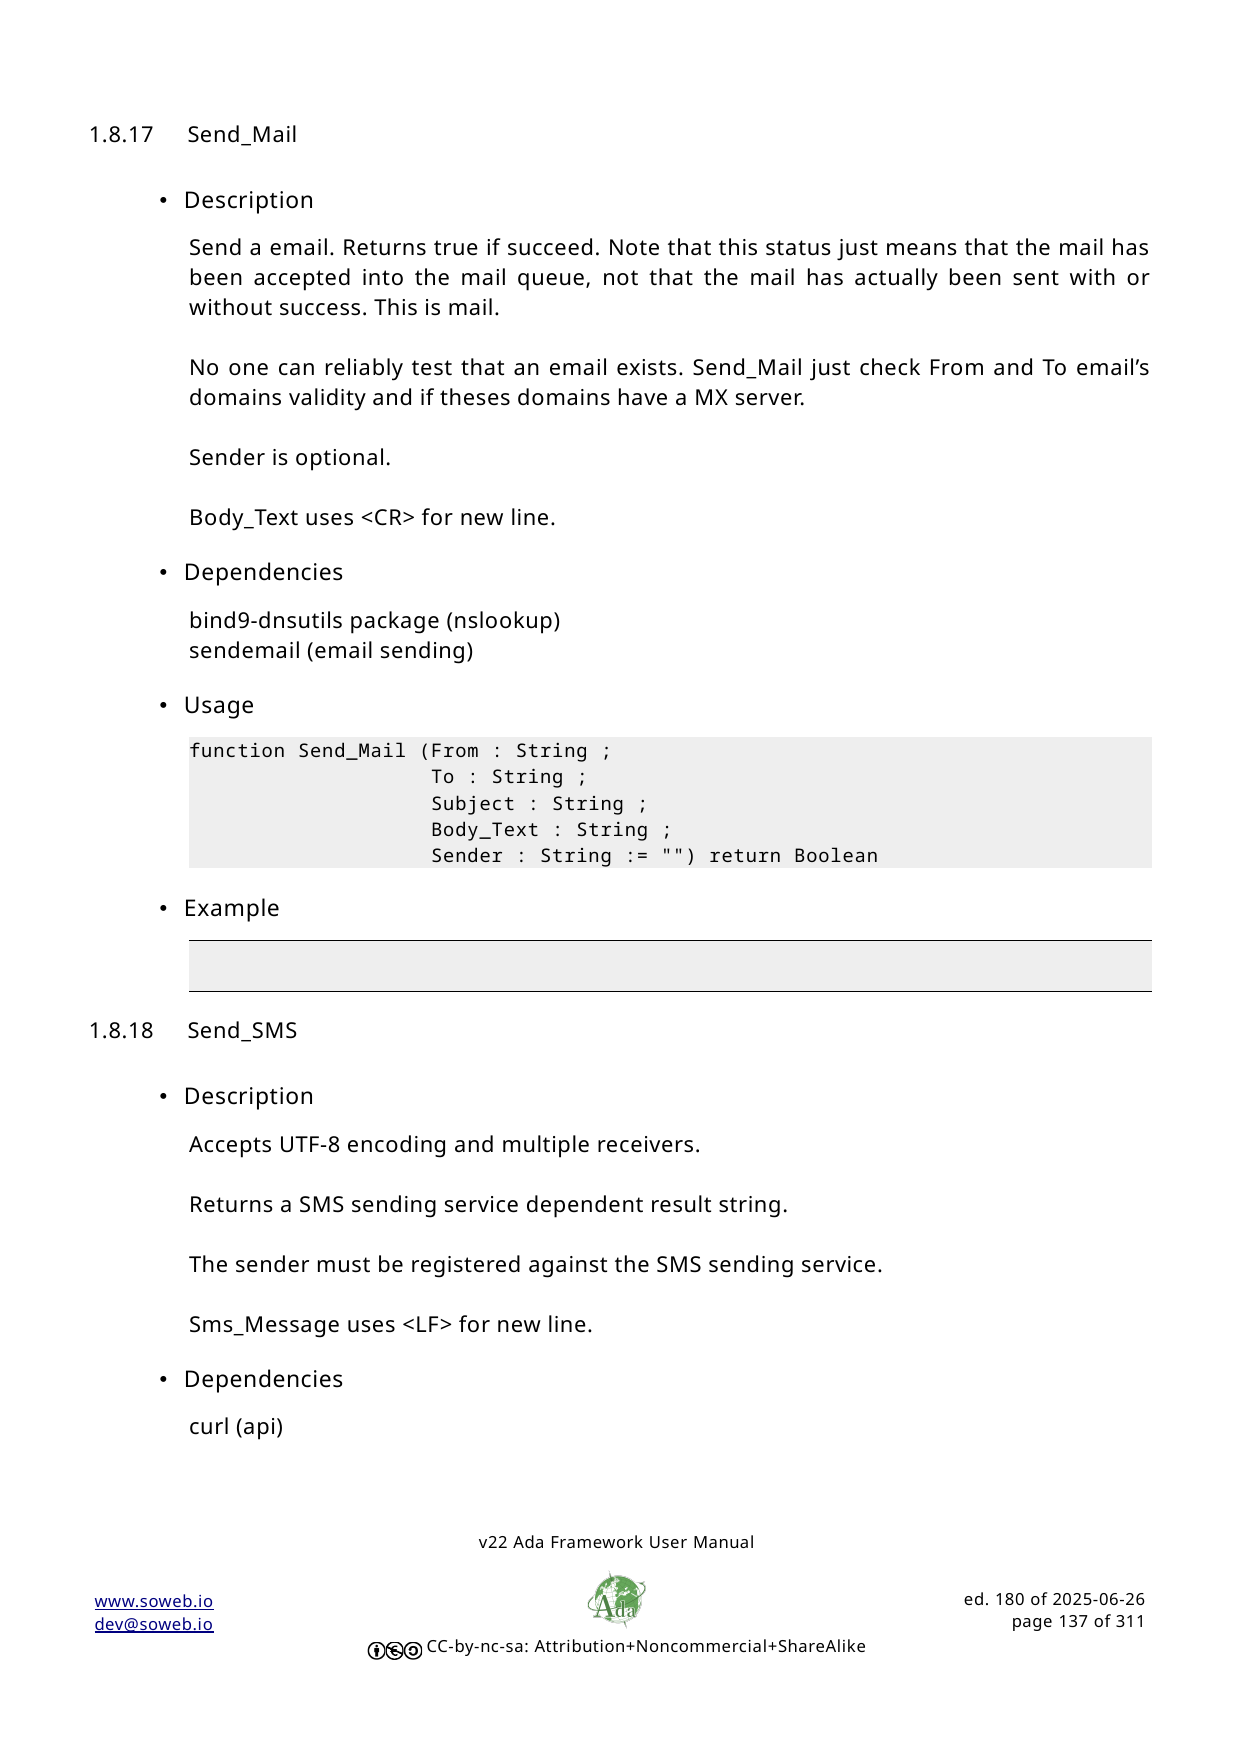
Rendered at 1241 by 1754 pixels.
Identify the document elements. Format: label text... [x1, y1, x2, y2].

text curl (api) [189, 1411, 1152, 1441]
picture [367, 1642, 423, 1660]
picture [587, 1570, 646, 1629]
text Send a email. Returns true if succeed. Note that this status just means that the mail has been accepted into the mail queue, not that the mail has actually been sent with or without success. This is mail. [189, 232, 1152, 322]
text Sms_Message uses <LF> for new line. [189, 1308, 1152, 1338]
subtitle Dependencies [159, 556, 1152, 587]
text The sender must be registered against the SMS sending service. [189, 1248, 1152, 1278]
text Sender is optional. [189, 442, 1152, 472]
text bind9-dnsutils package (nslookup) [189, 605, 1152, 635]
subtitle Example [159, 891, 1152, 922]
subtitle Usage [159, 688, 1152, 720]
subtitle Dependencies [159, 1362, 1152, 1393]
text Accepts UTF-8 encoding and multiple receivers. [189, 1128, 1152, 1158]
text function Send_Mail (From : String ; To : String ; Subject : String ; Body_Text : String ; Sender : String := "") return Boolean [189, 737, 1152, 868]
subtitle Description [159, 1079, 1152, 1111]
text Body_Text uses <CR> for new line. [189, 502, 1152, 532]
text Returns a SMS sending service dependent result string. [189, 1188, 1152, 1218]
text No one can reliably test that an email exists. Send_Mail just check From and To email’s domains validity and if theses domains have a MX server. [189, 352, 1152, 412]
text sendemail (email sending) [189, 635, 1152, 665]
subtitle Send_SMS [88, 1015, 1152, 1056]
subtitle Send_Mail [88, 118, 1152, 159]
subtitle Description [159, 183, 1152, 214]
